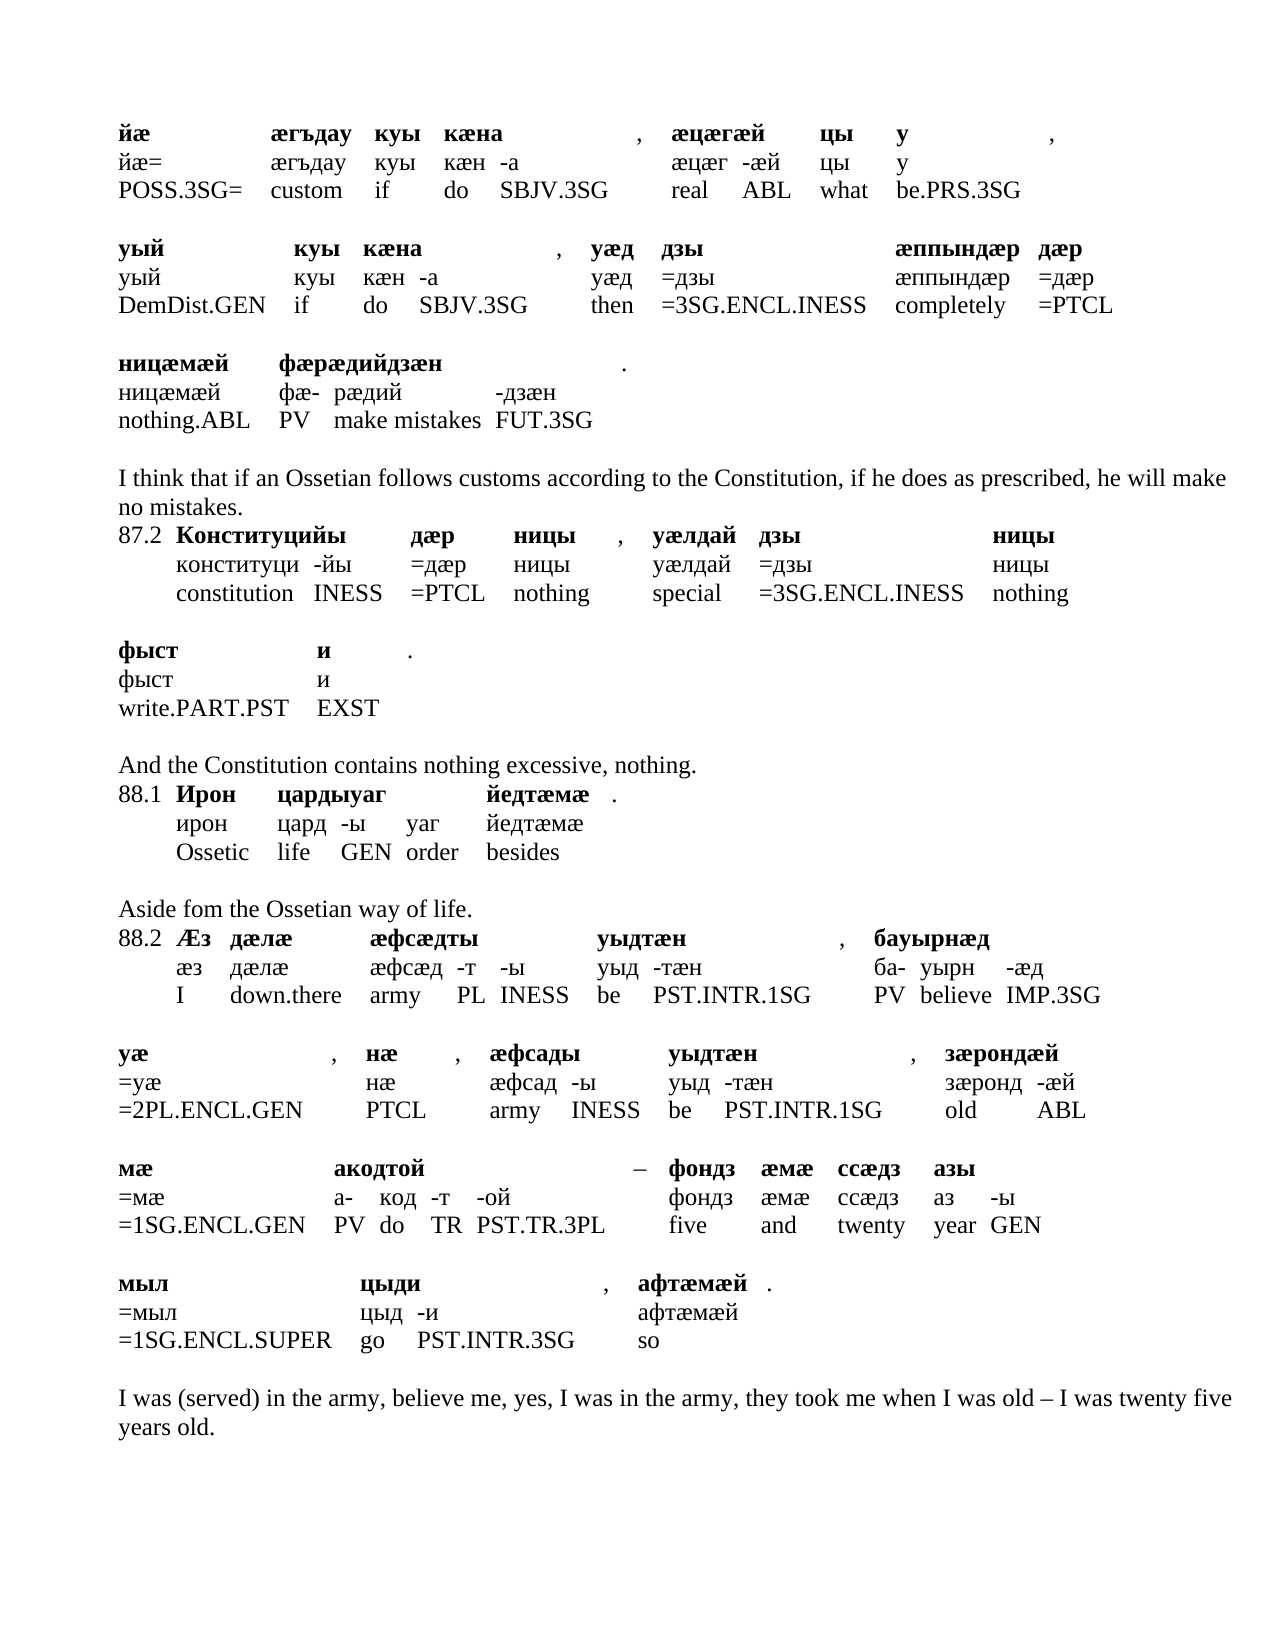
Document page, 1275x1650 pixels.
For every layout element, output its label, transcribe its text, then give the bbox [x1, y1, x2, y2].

text PST.INTR.1SG [724, 1096, 883, 1124]
text nothing [513, 578, 590, 607]
text ницы [992, 521, 1083, 549]
text , [636, 118, 657, 147]
text , [331, 1038, 352, 1067]
text . [407, 636, 428, 664]
text конституци [176, 549, 299, 578]
text рæдий [333, 377, 481, 406]
text 88.1 [118, 779, 162, 808]
text -æй [742, 147, 792, 176]
text nothing.ABL [118, 406, 251, 434]
text DemDist.GEN [118, 291, 266, 319]
text life [277, 837, 327, 866]
text уыдтæн [597, 923, 825, 952]
text -дзæн [495, 377, 593, 406]
text real [671, 176, 728, 204]
text дæр [1038, 233, 1127, 262]
text I was (served) in the army, believe me, yes, I was in the army, they took me when I was old – I was twenty five years old. [118, 1383, 1249, 1441]
text уæлдай [652, 521, 745, 549]
text а- [333, 1182, 366, 1211]
text Ossetic [176, 837, 249, 866]
text SBJV.3SG [499, 176, 609, 204]
text ба- [874, 952, 906, 981]
text -тæн [653, 952, 811, 981]
text цардыуаг [277, 779, 472, 808]
text ирон [176, 808, 249, 837]
text nothing [992, 578, 1069, 607]
text -т [457, 952, 486, 981]
text =1SG.ENCL.SUPER [118, 1326, 332, 1354]
text -тæн [724, 1067, 883, 1096]
text уыд [597, 952, 639, 981]
text . [766, 1268, 787, 1297]
text фæ- [278, 377, 320, 406]
text уыдтæн [668, 1038, 896, 1067]
text ницы [513, 549, 590, 578]
text PV [278, 406, 320, 434]
text -и [417, 1297, 575, 1326]
text дæлæ [230, 923, 356, 952]
text write.PART.PST [118, 693, 289, 722]
text аз [933, 1182, 976, 1211]
text completely [895, 291, 1010, 319]
text уæлдай [652, 549, 731, 578]
text if [374, 176, 416, 204]
text =дæр [410, 549, 486, 578]
text акодтой [333, 1153, 620, 1182]
text фондз [668, 1182, 733, 1211]
text нæ [366, 1038, 441, 1067]
text цард [277, 808, 327, 837]
text афтæмæй [638, 1297, 738, 1326]
text five [668, 1211, 733, 1239]
text GEN [990, 1211, 1042, 1239]
text йæ [118, 118, 257, 147]
text I [176, 981, 202, 1009]
text – [633, 1153, 654, 1182]
text афтæмæй [638, 1268, 752, 1297]
text уæд [591, 233, 647, 262]
text -ы [990, 1182, 1042, 1211]
text ницæмæй [118, 348, 265, 377]
text Aside fom the Ossetian way of life. [118, 894, 1249, 923]
text цы [819, 147, 868, 176]
text æмæ [761, 1182, 810, 1211]
text , [603, 1268, 624, 1297]
text азы [933, 1153, 1055, 1182]
text besides [486, 837, 584, 866]
text , [910, 1038, 931, 1067]
text ABL [742, 176, 792, 204]
text -æй [1037, 1067, 1087, 1096]
text дæр [410, 521, 499, 549]
text GEN [341, 837, 392, 866]
text TR [431, 1211, 463, 1239]
text æцæгæй [671, 118, 806, 147]
text believe [920, 981, 992, 1009]
text мыл [118, 1268, 346, 1297]
text æфсæдты [369, 923, 583, 952]
text æцæг [671, 147, 728, 176]
text Конституцийы [176, 521, 397, 549]
text æппындæр [895, 233, 1024, 262]
text PST.INTR.3SG [417, 1326, 575, 1354]
text кæна [443, 118, 622, 147]
text make mistakes [333, 406, 481, 434]
text фондз [668, 1153, 747, 1182]
text , [454, 1038, 476, 1067]
text æппындæр [895, 262, 1010, 291]
text 88.2 [118, 923, 162, 952]
text фыст [118, 636, 303, 664]
text -ы [500, 952, 569, 981]
text EXST [317, 693, 379, 722]
text twenty [837, 1211, 906, 1239]
text POSS.3SG= [118, 176, 243, 204]
text -ы [571, 1067, 641, 1096]
text код [379, 1182, 417, 1211]
text army [489, 1096, 557, 1124]
text =2PL.ENCL.GEN [118, 1096, 303, 1124]
text фæрæдийдзæн [278, 348, 607, 377]
text PST.TR.3PL [476, 1211, 606, 1239]
text æз [176, 952, 202, 981]
text дзы [759, 521, 978, 549]
text INESS [500, 981, 569, 1009]
text =дзы [661, 262, 867, 291]
text кæна [363, 233, 542, 262]
text I think that if an Ossetian follows customs according to the Constitution, if he does as prescribed, he will make no mistakes. [118, 463, 1249, 521]
text уый [118, 262, 266, 291]
text what [819, 176, 868, 204]
text -а [499, 147, 609, 176]
text кæн [363, 262, 405, 291]
text . [611, 779, 632, 808]
text зæрондæй [945, 1038, 1101, 1067]
text и [317, 636, 393, 664]
text у [896, 118, 1035, 147]
text =уæ [118, 1067, 303, 1096]
text =3SG.ENCL.INESS [661, 291, 867, 319]
text =PTCL [410, 578, 486, 607]
text йæ= [118, 147, 243, 176]
text у [896, 147, 1021, 176]
text зæронд [945, 1067, 1023, 1096]
text Ирон [176, 779, 263, 808]
text IMP.3SG [1006, 981, 1101, 1009]
text ницы [513, 521, 604, 549]
text , [556, 233, 577, 262]
text INESS [571, 1096, 641, 1124]
text , [1049, 118, 1070, 147]
text =PTCL [1038, 291, 1113, 319]
text цыди [360, 1268, 589, 1297]
text куы [374, 147, 416, 176]
text be [597, 981, 639, 1009]
text фыст [118, 664, 289, 693]
text и [317, 664, 379, 693]
text уырн [920, 952, 992, 981]
text æгъдау [270, 118, 361, 147]
text , [839, 923, 860, 952]
text so [638, 1326, 738, 1354]
text ссæдз [837, 1182, 906, 1211]
text -ы [341, 808, 392, 837]
text æфсады [489, 1038, 654, 1067]
text do [363, 291, 405, 319]
text SBJV.3SG [419, 291, 528, 319]
text дæлæ [230, 952, 342, 981]
text PL [457, 981, 486, 1009]
text йедтæмæ [486, 779, 597, 808]
text æфсæд [369, 952, 443, 981]
text FUT.3SG [495, 406, 593, 434]
text and [761, 1211, 810, 1239]
text -а [419, 262, 528, 291]
text army [369, 981, 443, 1009]
text Æз [176, 923, 216, 952]
text INESS [313, 578, 383, 607]
text PV [333, 1211, 366, 1239]
text уаг [406, 808, 459, 837]
text =мыл [118, 1297, 332, 1326]
text цыд [360, 1297, 403, 1326]
text year [933, 1211, 976, 1239]
text цы [819, 118, 882, 147]
text ницæмæй [118, 377, 251, 406]
text =дæр [1038, 262, 1113, 291]
text дзы [661, 233, 881, 262]
text PTCL [366, 1096, 427, 1124]
text , [617, 521, 638, 549]
text æгъдау [270, 147, 347, 176]
text уый [118, 233, 280, 262]
text йедтæмæ [486, 808, 584, 837]
text 87.2 [118, 521, 162, 549]
text then [591, 291, 634, 319]
text =дзы [759, 549, 965, 578]
text special [652, 578, 731, 607]
text =мæ [118, 1182, 306, 1211]
text constitution [176, 578, 299, 607]
text куы [294, 233, 349, 262]
text do [379, 1211, 417, 1239]
text custom [270, 176, 347, 204]
text бауырнæд [874, 923, 1115, 952]
text be [668, 1096, 710, 1124]
text =3SG.ENCL.INESS [759, 578, 965, 607]
text ницы [992, 549, 1069, 578]
text PV [874, 981, 906, 1009]
text order [406, 837, 459, 866]
text if [294, 291, 335, 319]
text уæ [118, 1038, 317, 1067]
text PST.INTR.1SG [653, 981, 811, 1009]
text go [360, 1326, 403, 1354]
text -т [431, 1182, 463, 1211]
text -йы [313, 549, 383, 578]
text æфсад [489, 1067, 557, 1096]
text æмæ [761, 1153, 824, 1182]
text нæ [366, 1067, 427, 1096]
text . [621, 348, 642, 377]
text And the Constitution contains nothing excessive, nothing. [118, 751, 1249, 779]
text уæд [591, 262, 634, 291]
text куы [294, 262, 335, 291]
text -ой [476, 1182, 606, 1211]
text кæн [443, 147, 486, 176]
text мæ [118, 1153, 320, 1182]
text be.PRS.3SG [896, 176, 1021, 204]
text do [443, 176, 486, 204]
text уыд [668, 1067, 710, 1096]
text ссæдз [837, 1153, 919, 1182]
text down.there [230, 981, 342, 1009]
text ABL [1037, 1096, 1087, 1124]
text old [945, 1096, 1023, 1124]
text куы [374, 118, 430, 147]
text -æд [1006, 952, 1101, 981]
text =1SG.ENCL.GEN [118, 1211, 306, 1239]
